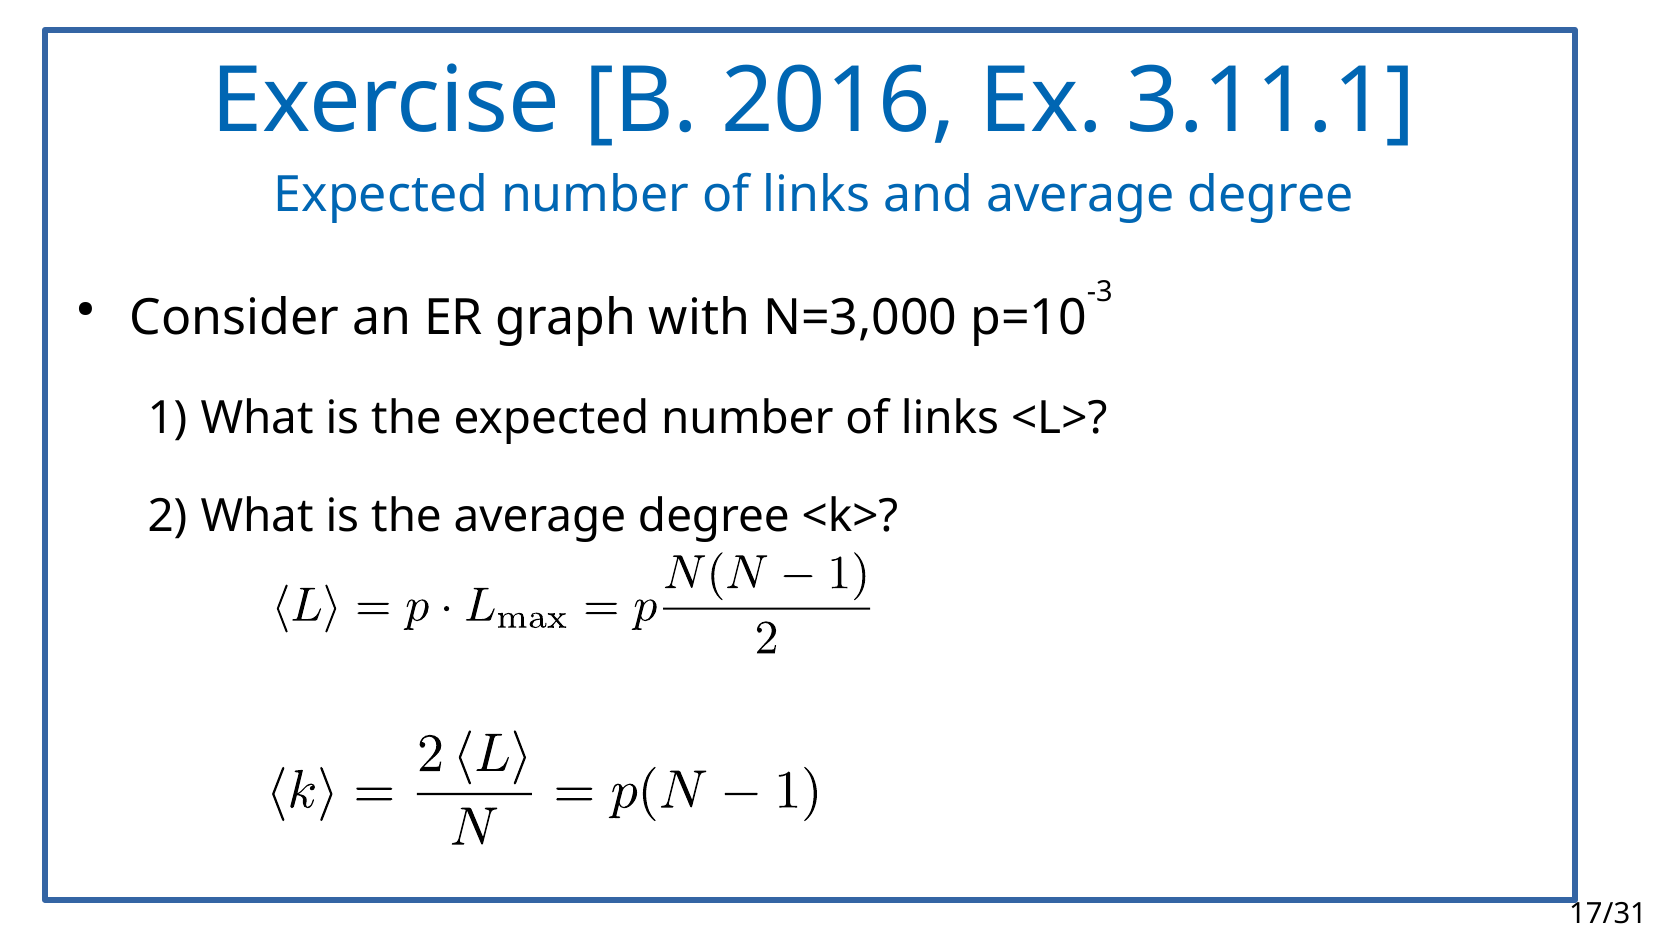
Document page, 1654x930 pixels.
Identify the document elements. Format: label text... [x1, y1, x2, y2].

list Consider an ER graph with N=3,000 p=10-3 What is the expected number of links <L>? What is the average degree <k>? [58, 270, 1547, 811]
text_box [266, 730, 823, 845]
title Exercise [B. 2016, Ex. 3.11.1] Expected number of links and average degree [53, 33, 1572, 230]
text_box [271, 552, 871, 654]
